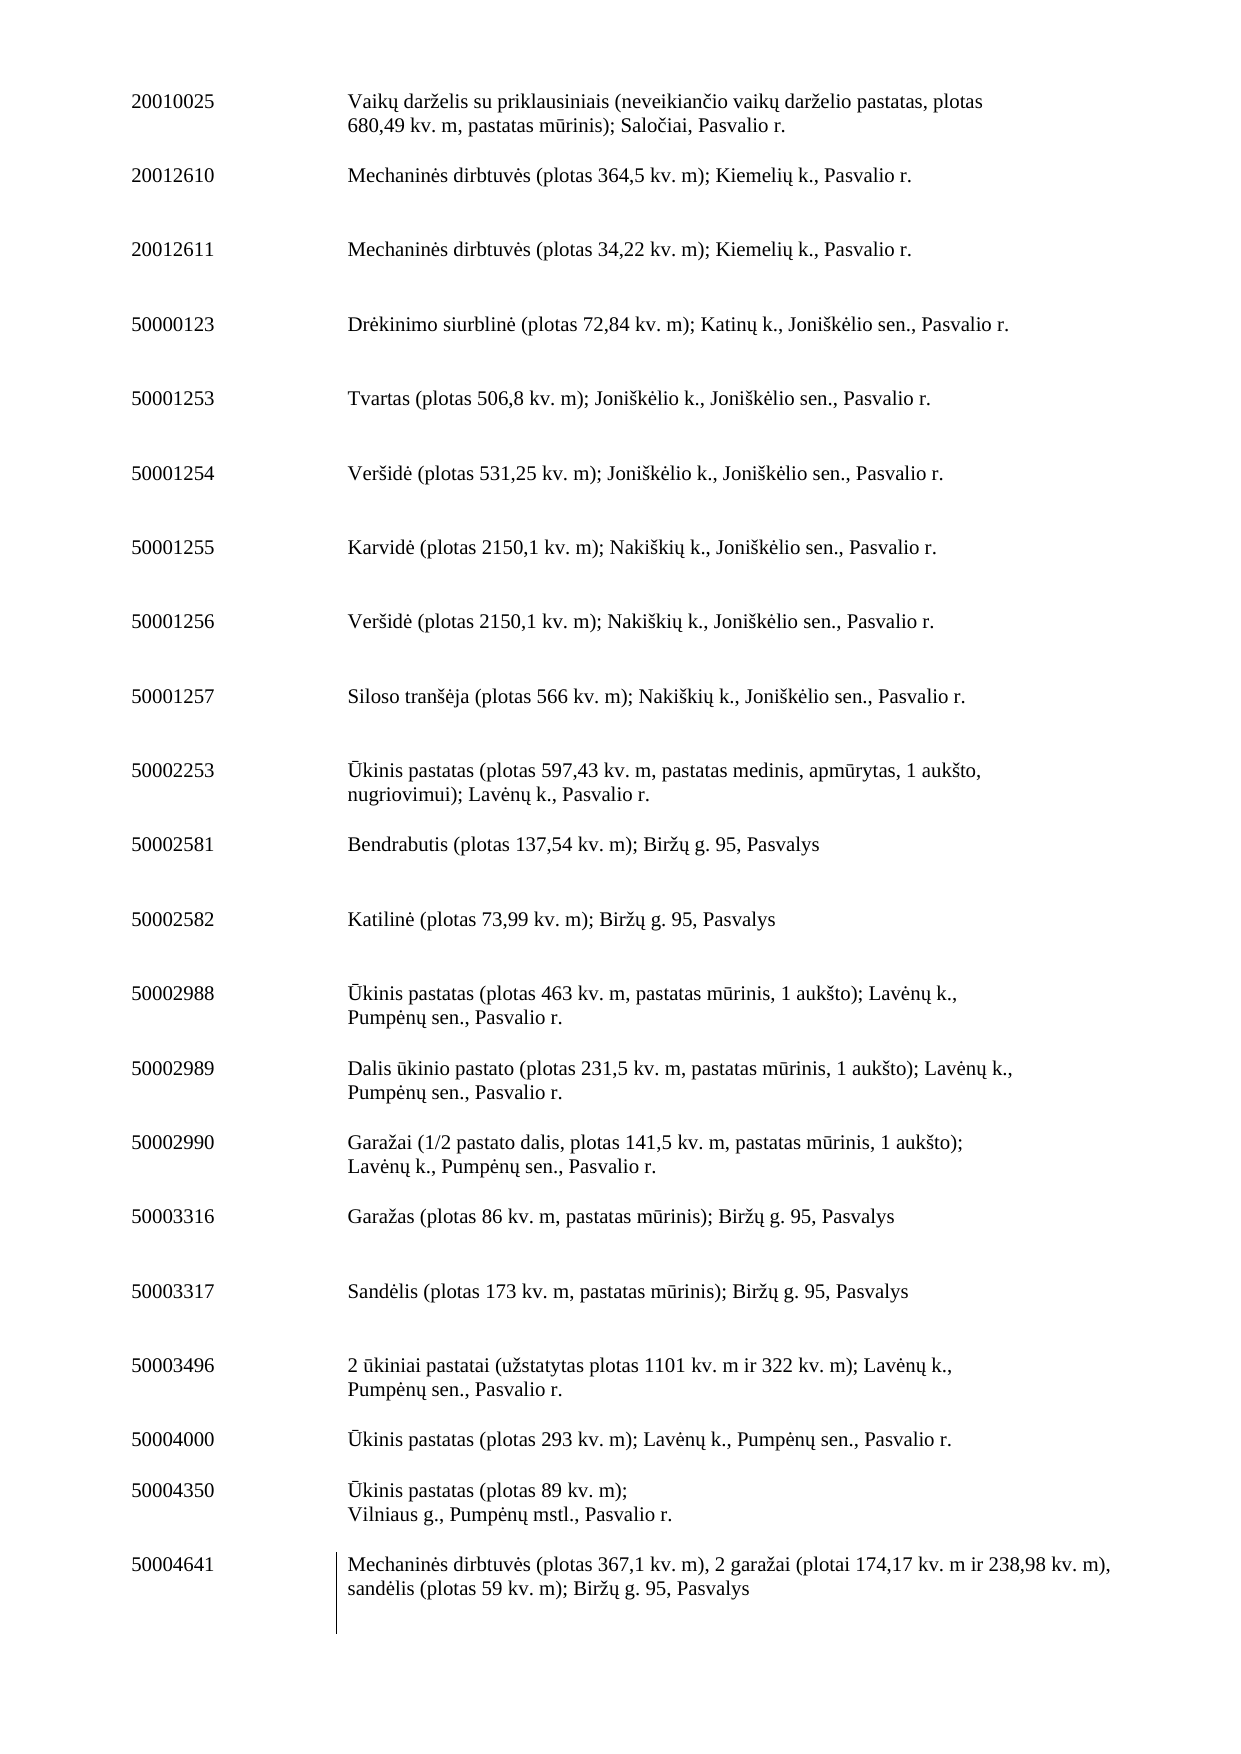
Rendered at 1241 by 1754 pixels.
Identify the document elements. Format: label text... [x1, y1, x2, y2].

table_cell [1170, 1106, 1211, 1130]
table_cell [1148, 1478, 1155, 1528]
table_cell [115, 1528, 1155, 1552]
table_cell [1163, 981, 1170, 1031]
table_cell [1163, 511, 1170, 535]
table_cell [1155, 1329, 1163, 1353]
table_cell [1163, 1528, 1170, 1552]
table_cell [1066, 312, 1148, 362]
table_cell [1066, 1279, 1148, 1329]
table_cell [115, 957, 1155, 981]
table_cell [1066, 1353, 1148, 1403]
table_cell [1066, 1478, 1148, 1528]
table_cell 20012611 [115, 238, 336, 288]
table_cell [1148, 833, 1155, 883]
table_cell [115, 288, 1155, 312]
table_cell [1148, 981, 1155, 1031]
table_cell [1155, 461, 1163, 511]
table_cell [1066, 981, 1148, 1031]
table_cell [1163, 1031, 1170, 1056]
table_cell [1037, 684, 1066, 734]
table_cell [1170, 436, 1211, 461]
table_cell [1155, 1279, 1163, 1329]
table_cell [1155, 436, 1163, 461]
table_cell [1163, 1552, 1170, 1634]
table_cell [1148, 461, 1155, 511]
table_cell [1170, 1056, 1211, 1106]
table_cell [1037, 758, 1066, 808]
table_cell [1163, 288, 1170, 312]
table_cell [1037, 1204, 1066, 1254]
table_cell [115, 1329, 1155, 1353]
table_cell [1066, 1428, 1148, 1478]
table_cell 50001253 [115, 386, 336, 436]
table_cell [115, 139, 1155, 163]
table_cell Ūkinis pastatas (plotas 597,43 kv. m, pastatas medinis, apmūrytas, 1 aukšto, nugriovimui); Lavėnų k., Pasvalio r. [336, 758, 1037, 808]
table_cell [1066, 238, 1148, 288]
table_cell [115, 734, 1155, 758]
table_cell [1148, 684, 1155, 734]
table_cell 50001254 [115, 461, 336, 511]
table_cell [115, 585, 1155, 609]
table_cell 50001255 [115, 535, 336, 585]
table_cell Bendrabutis (plotas 137,54 kv. m); Biržų g. 95, Pasvalys [336, 833, 1037, 883]
table_cell 50004000 [115, 1428, 336, 1478]
table_cell [1066, 758, 1148, 808]
table_cell 50002582 [115, 907, 336, 957]
table_cell [1170, 386, 1211, 436]
table_cell 50002989 [115, 1056, 336, 1106]
table_cell [1170, 1031, 1211, 1056]
table_cell [1163, 585, 1170, 609]
table_cell 50000123 [115, 312, 336, 362]
table_cell [1155, 511, 1163, 535]
table_cell [1170, 511, 1211, 535]
table_cell [1155, 734, 1163, 758]
table_cell [1037, 1279, 1066, 1329]
table_cell Ūkinis pastatas (plotas 293 kv. m); Lavėnų k., Pumpėnų sen., Pasvalio r. [336, 1428, 1037, 1478]
table_cell [1148, 907, 1155, 957]
table_cell [1163, 436, 1170, 461]
table_cell Dalis ūkinio pastato (plotas 231,5 kv. m, pastatas mūrinis, 1 aukšto); Lavėnų k., Pumpėnų sen., Pasvalio r. [336, 1056, 1037, 1106]
table_cell 50001256 [115, 609, 336, 659]
table_cell [1163, 1180, 1170, 1204]
table_cell [1163, 808, 1170, 832]
table_cell [1148, 163, 1155, 213]
table_cell [1170, 758, 1211, 808]
table_cell [1163, 1634, 1170, 1658]
table_cell [1037, 1056, 1066, 1106]
table_cell [1163, 1353, 1170, 1403]
table_cell [1148, 1428, 1155, 1478]
table_cell [1148, 535, 1155, 585]
table_cell [1066, 461, 1148, 511]
table_cell [1170, 1353, 1211, 1403]
table_cell [1155, 1528, 1163, 1552]
table_cell [1155, 808, 1163, 832]
table_cell [1163, 609, 1170, 659]
table_cell [1066, 1056, 1148, 1106]
table_cell [1155, 1106, 1163, 1130]
table_cell [1148, 1130, 1155, 1180]
table_cell Mechaninės dirbtuvės (plotas 367,1 kv. m), 2 garažai (plotai 174,17 kv. m ir 238,98 kv. m), sandėlis (plotas 59 kv. m); Biržų g. 95, Pasvalys [337, 1552, 1155, 1634]
table_cell [1066, 535, 1148, 585]
table_cell [1163, 1428, 1170, 1478]
table_cell [1163, 1279, 1170, 1329]
table_cell [1148, 758, 1155, 808]
table_cell [1170, 213, 1211, 237]
table_cell [1170, 833, 1211, 883]
table_cell [1066, 89, 1148, 139]
table_cell [1155, 1056, 1163, 1106]
table_cell 50003496 [115, 1353, 336, 1403]
table_cell [1170, 1329, 1211, 1353]
table_cell Mechaninės dirbtuvės (plotas 364,5 kv. m); Kiemelių k., Pasvalio r. [336, 163, 1037, 213]
table_cell [1155, 535, 1163, 585]
table_cell [1170, 660, 1211, 684]
table_cell [1155, 288, 1163, 312]
table_cell [1066, 907, 1148, 957]
table_cell [1148, 1279, 1155, 1329]
table_cell [1155, 609, 1163, 659]
table_cell [115, 1403, 1155, 1427]
table_cell [1163, 461, 1170, 511]
table_cell [1170, 1204, 1211, 1254]
table_cell Tvartas (plotas 506,8 kv. m); Joniškėlio k., Joniškėlio sen., Pasvalio r. [336, 386, 1037, 436]
table_cell [1170, 1403, 1211, 1427]
table_cell 50002990 [115, 1130, 336, 1180]
table_cell [1170, 288, 1211, 312]
table_cell [1170, 238, 1211, 288]
table_cell [1170, 808, 1211, 832]
table_cell Vaikų darželis su priklausiniais (neveikiančio vaikų darželio pastatas, plotas 680,49 kv. m, pastatas mūrinis); Saločiai, Pasvalio r. [336, 89, 1037, 139]
table_cell [1163, 660, 1170, 684]
table_cell [1163, 1130, 1170, 1180]
table_cell Siloso tranšėja (plotas 566 kv. m); Nakiškių k., Joniškėlio sen., Pasvalio r. [336, 684, 1037, 734]
table_cell [1066, 1204, 1148, 1254]
table_cell [1170, 907, 1211, 957]
table_cell [1170, 1428, 1211, 1478]
table_cell [1037, 981, 1066, 1031]
table_cell [1163, 386, 1170, 436]
table_cell [115, 808, 1155, 832]
table_cell Garažas (plotas 86 kv. m, pastatas mūrinis); Biržų g. 95, Pasvalys [336, 1204, 1037, 1254]
table_cell [1170, 312, 1211, 362]
table_cell Katilinė (plotas 73,99 kv. m); Biržų g. 95, Pasvalys [336, 907, 1037, 957]
table_cell [1155, 585, 1163, 609]
table_cell [1155, 1403, 1163, 1427]
table_cell [1163, 1329, 1170, 1353]
table_cell [1155, 883, 1163, 907]
table_cell [1163, 1106, 1170, 1130]
table_cell [1170, 535, 1211, 585]
table_cell [1148, 238, 1155, 288]
table_cell [1170, 362, 1211, 386]
table_cell [1037, 461, 1066, 511]
table_cell 50004641 [115, 1552, 336, 1634]
table_cell [1155, 981, 1163, 1031]
table_cell [1163, 89, 1170, 139]
table_cell 50002253 [115, 758, 336, 808]
table_cell [1066, 163, 1148, 213]
table_cell [1163, 139, 1170, 163]
table_cell [1037, 386, 1066, 436]
table_cell [1155, 1031, 1163, 1056]
table_cell [1155, 660, 1163, 684]
table_cell 50003317 [115, 1279, 336, 1329]
table_cell [1148, 1056, 1155, 1106]
table_cell [1163, 1056, 1170, 1106]
table_cell [1163, 734, 1170, 758]
table_cell [1163, 833, 1170, 883]
table_cell [1066, 1130, 1148, 1180]
table_cell [1148, 1204, 1155, 1254]
table_cell [1163, 1204, 1170, 1254]
table_cell Ūkinis pastatas (plotas 463 kv. m, pastatas mūrinis, 1 aukšto); Lavėnų k., Pumpėnų sen., Pasvalio r. [336, 981, 1037, 1031]
table_cell [1148, 1353, 1155, 1403]
table_cell [1155, 684, 1163, 734]
table_cell [1037, 907, 1066, 957]
table_cell [1170, 1130, 1211, 1180]
table_cell [1155, 1180, 1163, 1204]
table_cell 50002581 [115, 833, 336, 883]
table_cell [1155, 362, 1163, 386]
table_cell [1155, 758, 1163, 808]
table_cell [1170, 1255, 1211, 1279]
table_cell 2 ūkiniai pastatai (užstatytas plotas 1101 kv. m ir 322 kv. m); Lavėnų k., Pumpėnų sen., Pasvalio r. [336, 1353, 1037, 1403]
table_cell Garažai (1/2 pastato dalis, plotas 141,5 kv. m, pastatas mūrinis, 1 aukšto); Lavėnų k., Pumpėnų sen., Pasvalio r. [336, 1130, 1037, 1180]
table_cell [1155, 386, 1163, 436]
table_cell [1155, 312, 1163, 362]
table_cell [1155, 1353, 1163, 1403]
table_cell [1170, 609, 1211, 659]
table_cell [1037, 1428, 1066, 1478]
table_cell [1037, 238, 1066, 288]
table_cell [1163, 163, 1170, 213]
table_cell [1155, 957, 1163, 981]
table_cell [115, 362, 1155, 386]
table_cell [1170, 957, 1211, 981]
table_cell [1155, 163, 1163, 213]
table_cell [1037, 1130, 1066, 1180]
table_cell [1155, 238, 1163, 288]
table_cell [1066, 609, 1148, 659]
table_cell [1163, 907, 1170, 957]
table_cell Karvidė (plotas 2150,1 kv. m); Nakiškių k., Joniškėlio sen., Pasvalio r. [336, 535, 1037, 585]
table_cell [1170, 883, 1211, 907]
table_cell Veršidė (plotas 531,25 kv. m); Joniškėlio k., Joniškėlio sen., Pasvalio r. [336, 461, 1037, 511]
table_cell [1155, 833, 1163, 883]
table_cell [1170, 139, 1211, 163]
table_cell [1155, 139, 1163, 163]
table_cell [1037, 535, 1066, 585]
table_cell [1155, 213, 1163, 237]
table_cell [1155, 89, 1163, 139]
table_cell [1163, 883, 1170, 907]
table_cell [1148, 89, 1155, 139]
table_cell [1163, 758, 1170, 808]
table_cell [1170, 1180, 1211, 1204]
table_cell [1170, 1634, 1211, 1658]
table_cell 50002988 [115, 981, 336, 1031]
table_cell Ūkinis pastatas (plotas 89 kv. m); Vilniaus g., Pumpėnų mstl., Pasvalio r. [336, 1478, 1037, 1528]
table_cell [1163, 238, 1170, 288]
table_cell Mechaninės dirbtuvės (plotas 34,22 kv. m); Kiemelių k., Pasvalio r. [336, 238, 1037, 288]
table_cell [1155, 1130, 1163, 1180]
table_cell [1163, 362, 1170, 386]
table_cell [1148, 312, 1155, 362]
table_cell [115, 1106, 1155, 1130]
table_cell 20010025 [115, 89, 336, 139]
table_cell [1170, 734, 1211, 758]
table_cell [1163, 1478, 1170, 1528]
table_cell [1155, 907, 1163, 957]
table_cell Sandėlis (plotas 173 kv. m, pastatas mūrinis); Biržų g. 95, Pasvalys [336, 1279, 1037, 1329]
table_cell [1163, 535, 1170, 585]
table_cell [1148, 609, 1155, 659]
table_cell [115, 1031, 1155, 1056]
table_cell [115, 660, 1155, 684]
table_cell [1037, 89, 1066, 139]
table_cell [1155, 1478, 1163, 1528]
table_cell [1037, 833, 1066, 883]
table_cell [1170, 684, 1211, 734]
table_cell [1037, 1478, 1066, 1528]
table_cell [1170, 1478, 1211, 1528]
table_cell [1155, 1255, 1163, 1279]
table_cell [1066, 833, 1148, 883]
table_cell [1170, 461, 1211, 511]
table_cell 50004350 [115, 1478, 336, 1528]
table_cell [1037, 163, 1066, 213]
table_cell [115, 1255, 1155, 1279]
table_cell Drėkinimo siurblinė (plotas 72,84 kv. m); Katinų k., Joniškėlio sen., Pasvalio r. [336, 312, 1037, 362]
table_cell [1170, 163, 1211, 213]
table_cell [115, 213, 1155, 237]
table_cell [1155, 1428, 1163, 1478]
table_cell [115, 883, 1155, 907]
table_cell [1170, 1279, 1211, 1329]
table_cell 20012610 [115, 163, 336, 213]
table_cell [1170, 1552, 1211, 1634]
table_cell [1155, 1634, 1163, 1658]
table_cell 50001257 [115, 684, 336, 734]
table_cell [1066, 684, 1148, 734]
table_cell [1155, 1204, 1163, 1254]
table_cell [1163, 1403, 1170, 1427]
table_cell [1037, 1353, 1066, 1403]
table_cell [115, 1180, 1155, 1204]
table_cell [1170, 89, 1211, 139]
table_cell [1170, 981, 1211, 1031]
table_cell [1163, 684, 1170, 734]
table_cell [1163, 312, 1170, 362]
table_cell [115, 1634, 1155, 1658]
table_cell [1170, 1528, 1211, 1552]
table_cell [115, 511, 1155, 535]
table_cell [1148, 386, 1155, 436]
table_cell [1163, 213, 1170, 237]
table_cell 50003316 [115, 1204, 336, 1254]
table_cell [115, 436, 1155, 461]
table_cell [1037, 609, 1066, 659]
table_cell [1155, 1552, 1163, 1634]
table_cell [1170, 585, 1211, 609]
table_cell [1163, 957, 1170, 981]
table_cell [1066, 386, 1148, 436]
table_cell [1037, 312, 1066, 362]
table_cell [1163, 1255, 1170, 1279]
table_cell Veršidė (plotas 2150,1 kv. m); Nakiškių k., Joniškėlio sen., Pasvalio r. [336, 609, 1037, 659]
